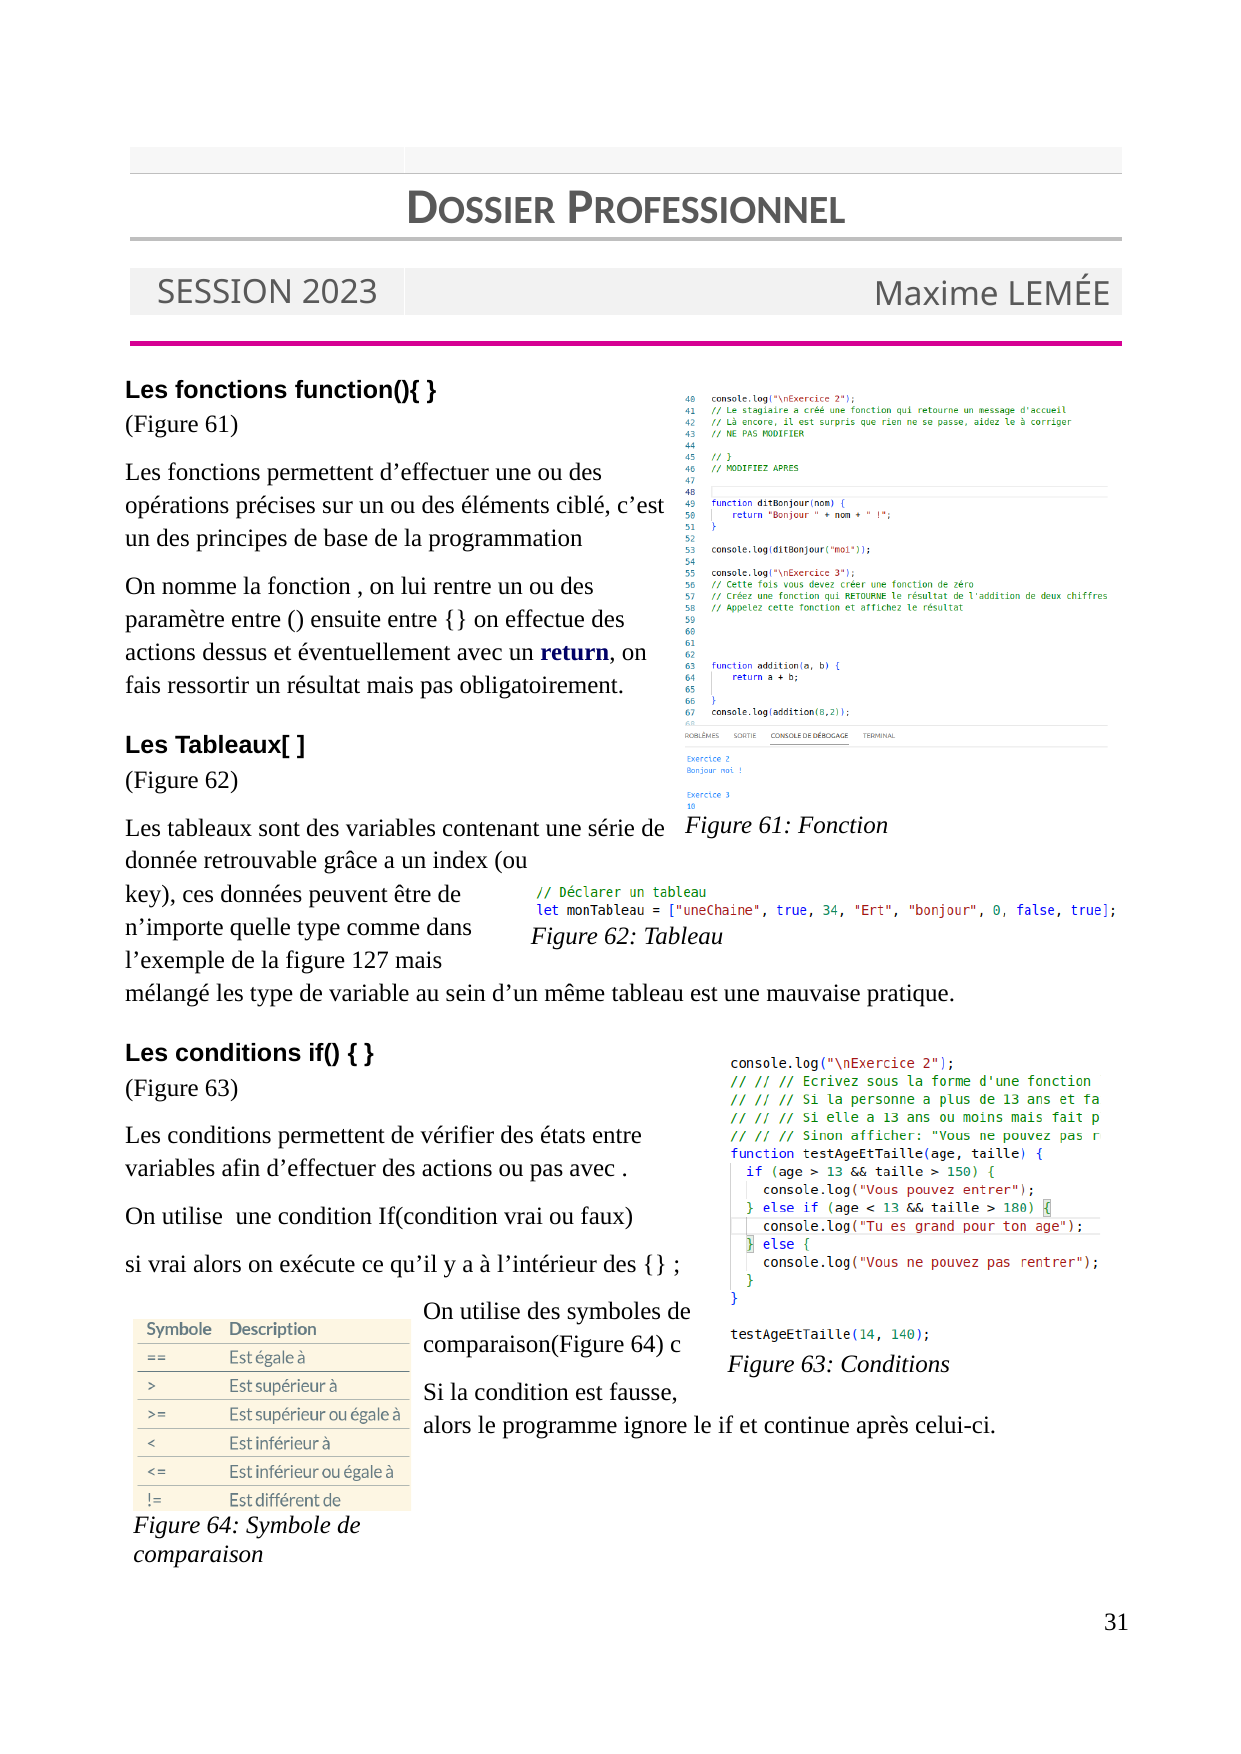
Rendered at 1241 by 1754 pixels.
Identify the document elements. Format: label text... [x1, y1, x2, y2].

subtitle Les conditions if() { } [125, 1038, 1123, 1067]
text Figure 63: Conditions [727, 1349, 1100, 1378]
text (Figure 63) [125, 1073, 727, 1102]
text Les fonctions permettent d’effectuer une ou des opérations précises sur un ou des éléments ciblé, c’est un des principes de base de la programmation [125, 457, 685, 552]
text Les conditions permettent de vérifier des états entre variables afin d’effectuer des actions ou pas avec . [125, 1120, 727, 1182]
picture [685, 395, 1108, 810]
text (Figure 62) [125, 765, 685, 794]
text [1100, 1296, 1123, 1358]
subtitle Les fonctions function(){ } [125, 374, 1123, 403]
text Figure 61: Fonction [685, 810, 1108, 838]
text [133, 1568, 411, 1575]
text Les tableaux sont des variables contenant une série de donnée retrouvable grâce a un index (ou key), ces données peuvent être de n’importe quelle type comme dans l’exemple de la figure 127 mais mélangé les type de variable au sein d’un même tableau est une mauvaise pratique. [125, 813, 1123, 1006]
text Si la condition est fausse, alors le programme ignore le if et continue après celui-ci. [412, 1377, 1123, 1439]
text [1108, 765, 1123, 794]
text On utilise une condition If(condition vrai ou faux) [125, 1201, 727, 1230]
subtitle [1108, 730, 1123, 759]
text Figure 62: Tableau [531, 922, 1118, 950]
text [1108, 409, 1123, 438]
text (Figure 61) [125, 409, 685, 438]
text On nomme la fonction , on lui rentre un ou des paramètre entre () ensuite entre {} on effectue des actions dessus et éventuellement avec un return, on fais ressortir un résultat mais pas obligatoirement. [125, 571, 685, 699]
text On utilise des symboles de comparaison(Figure 64) c [125, 1296, 727, 1358]
subtitle Les Tableaux[ ] [125, 730, 685, 759]
text [1101, 1073, 1123, 1102]
picture [727, 1055, 1101, 1349]
text si vrai alors on exécute ce qu’il y a à l’intérieur des {} ; [125, 1249, 727, 1277]
picture [133, 1319, 412, 1511]
picture [530, 885, 1118, 922]
text Figure 64: Symbole de comparaison [133, 1511, 411, 1568]
